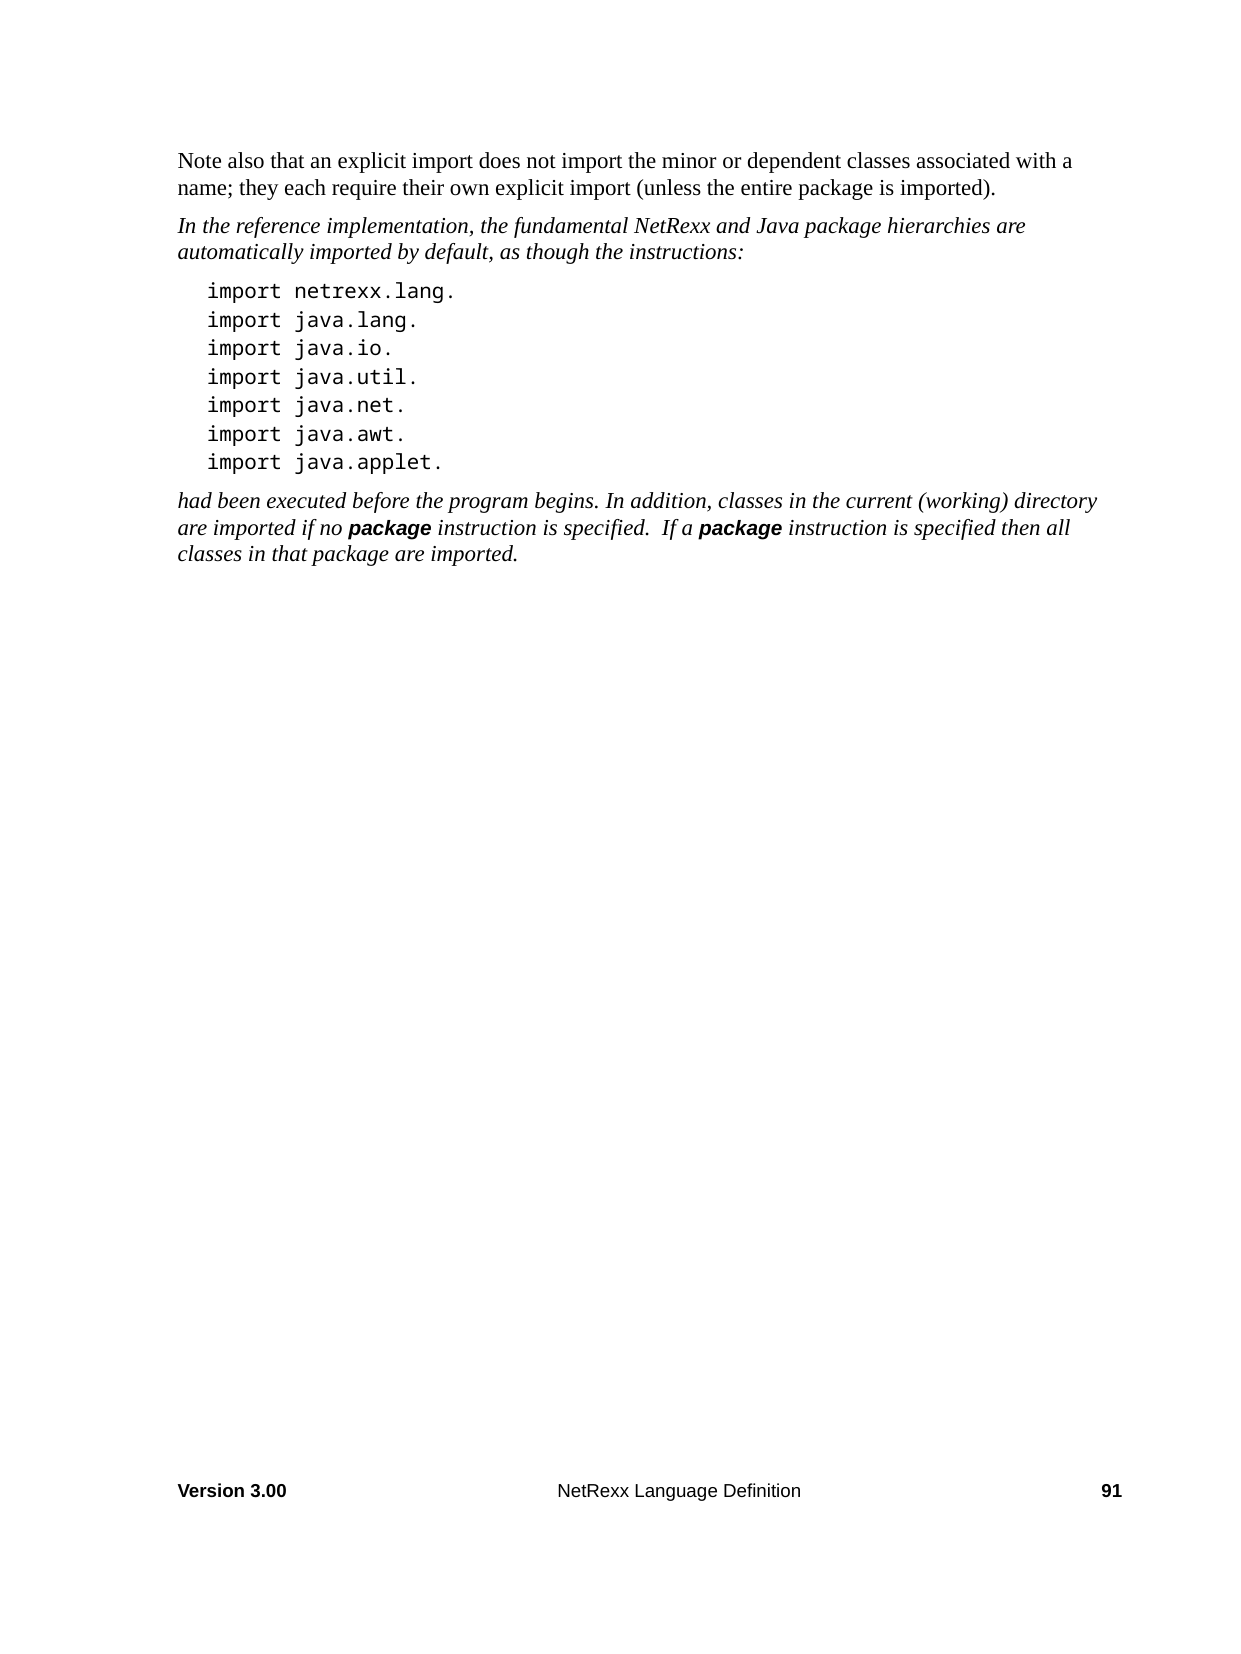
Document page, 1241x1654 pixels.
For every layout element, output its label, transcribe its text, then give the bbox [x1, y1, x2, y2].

text Note also that an explicit import does not import the minor or dependent classes associated with a name; they each require their own explicit import (unless the entire package is imported). [177, 148, 1122, 200]
text import netrexx.lang. import java.lang. import java.io. import java.util. import java.net. import java.awt. import java.applet. [207, 277, 1122, 476]
text In the reference implementation, the fundamental NetRexx and Java package hierarchies are automatically imported by default, as though the instructions: [177, 212, 1122, 265]
text had been executed before the program begins. In addition, classes in the current (working) directory are imported if no package instruction is specified. If a package instruction is specified then all classes in that package are imported. [177, 487, 1122, 566]
